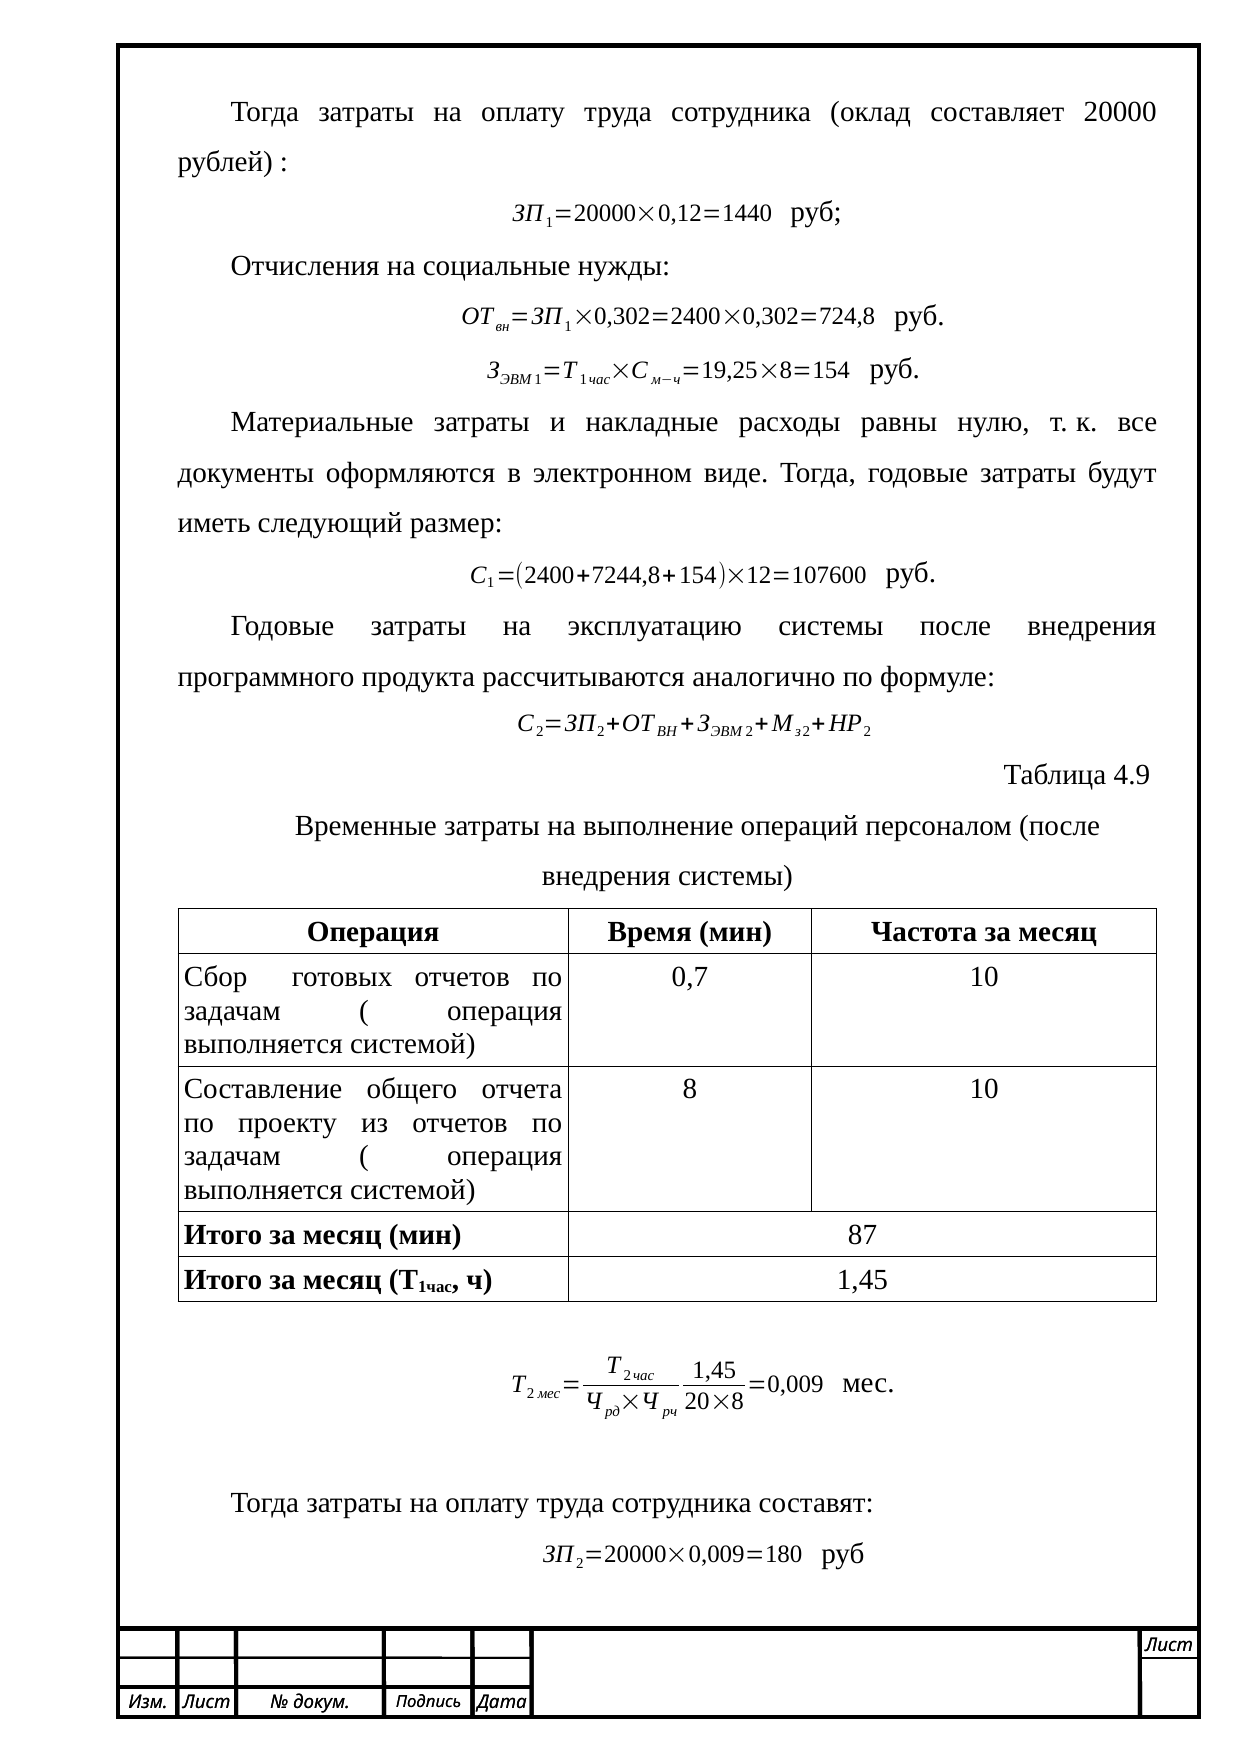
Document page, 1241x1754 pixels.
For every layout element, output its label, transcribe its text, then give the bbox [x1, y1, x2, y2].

table_header Частота за месяц [812, 909, 1156, 953]
table_cell 10 [812, 1067, 1156, 1211]
text Таблица 4.9 [177, 757, 1157, 791]
text руб. [177, 298, 1157, 334]
text руб [177, 1536, 1157, 1572]
table_cell 1,45 [569, 1257, 1156, 1301]
table_cell 87 [569, 1212, 1156, 1256]
text Временные затраты на выполнение операций персоналом (после внедрения системы) [177, 808, 1157, 891]
text мес. [177, 1352, 1157, 1418]
table_cell 0,7 [569, 954, 811, 1066]
text Тогда затраты на оплату труда сотрудника составят: [177, 1486, 1157, 1519]
text Отчисления на социальные нужды: [177, 248, 1157, 281]
table_cell Составление общего отчета по проекту из отчетов по задачам ( операция выполняется системой) [179, 1067, 568, 1211]
table_cell Сбор готовых отчетов по задачам ( операция выполняется системой) [179, 954, 568, 1066]
table_cell Итого за месяц (мин) [179, 1212, 568, 1256]
text Тогда затраты на оплату труда сотрудника (оклад составляет 20000 рублей) : [177, 94, 1157, 178]
table_cell Итого за месяц (Т1час, ч) [179, 1257, 568, 1301]
text руб; [177, 194, 1157, 231]
text Материальные затраты и накладные расходы равны нулю, т. к. все документы оформляются в электронном виде. Тогда, годовые затраты будут иметь следующий размер: [177, 404, 1157, 538]
text руб. [177, 555, 1157, 592]
text руб. [177, 351, 1157, 388]
table_header Время (мин) [569, 909, 811, 953]
text Годовые затраты на эксплуатацию системы после внедрения программного продукта рассчитываются аналогично по формуле: [177, 608, 1157, 692]
table_header Операция [179, 909, 568, 953]
table_cell 10 [812, 954, 1156, 1066]
table_cell 8 [569, 1067, 811, 1211]
